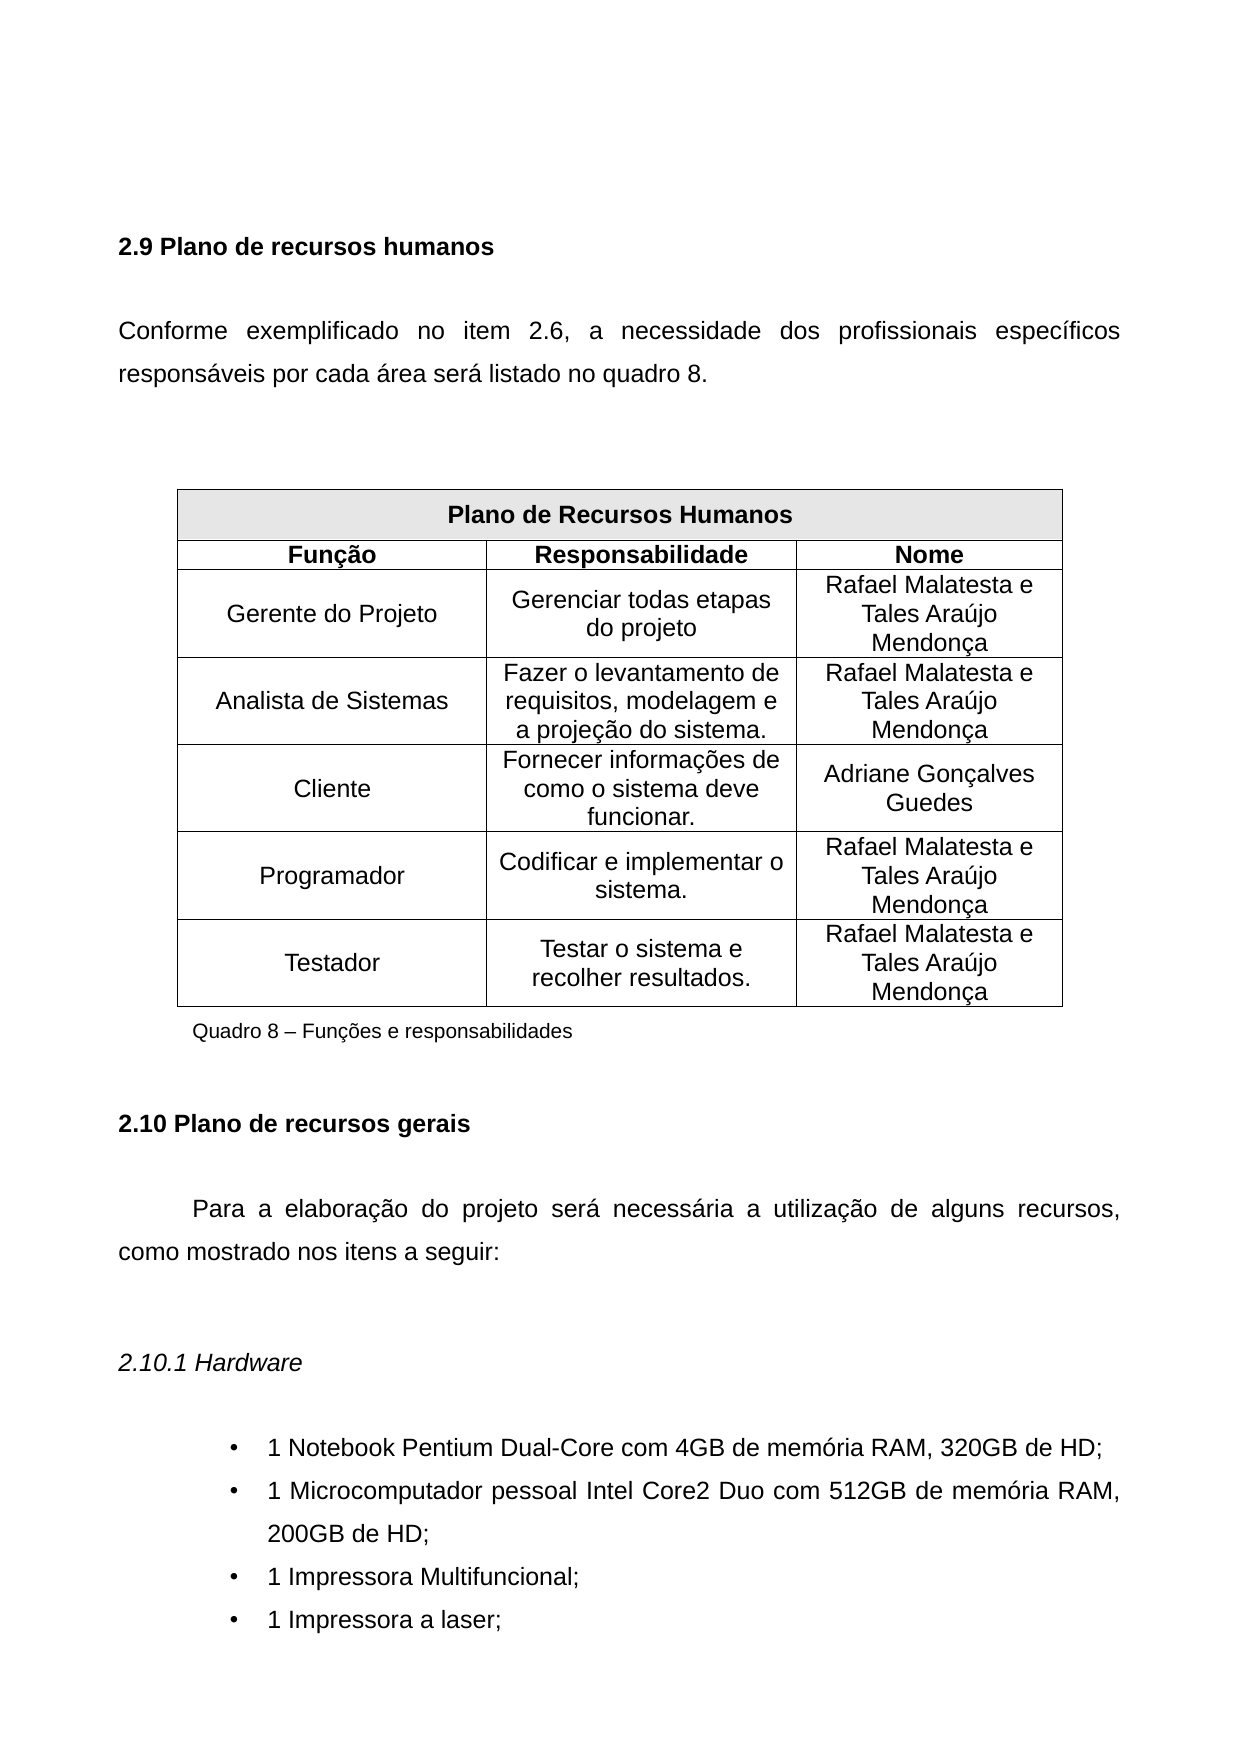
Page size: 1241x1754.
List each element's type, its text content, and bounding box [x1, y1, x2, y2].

list 1 Impressora Multifuncional; [229, 1562, 1122, 1591]
table_cell Fazer o levantamento de requisitos, modelagem e a projeção do sistema. [487, 658, 796, 744]
table_cell Rafael Malatesta e Tales Araújo Mendonça [797, 658, 1062, 744]
table_cell Gerente do Projeto [178, 570, 486, 657]
table_cell Analista de Sistemas [178, 658, 486, 744]
table_cell Programador [178, 832, 486, 918]
subtitle 2.9 Plano de recursos humanos [118, 232, 1122, 260]
table_cell Rafael Malatesta e Tales Araújo Mendonça [797, 920, 1062, 1006]
list 1 Impressora a laser; [229, 1605, 1122, 1634]
text Quadro 8 – Funções e responsabilidades [118, 1019, 1122, 1043]
table_cell Rafael Malatesta e Tales Araújo Mendonça [797, 832, 1062, 918]
table_cell Rafael Malatesta e Tales Araújo Mendonça [797, 570, 1062, 657]
table_cell Codificar e implementar o sistema. [487, 832, 796, 918]
table_header Plano de Recursos Humanos [178, 490, 1062, 539]
table_cell Adriane Gonçalves Guedes [797, 745, 1062, 831]
table_cell Responsabilidade [487, 541, 796, 569]
table_cell Testador [178, 920, 486, 1006]
subtitle 2.10 Plano de recursos gerais [118, 1109, 1122, 1138]
text Para a elaboração do projeto será necessária a utilização de alguns recursos, como mostrado nos itens a seguir: [118, 1194, 1122, 1266]
table_cell Testar o sistema e recolher resultados. [487, 920, 796, 1006]
list 1 Notebook Pentium Dual-Core com 4GB de memória RAM, 320GB de HD; [229, 1433, 1122, 1461]
table_cell Fornecer informações de como o sistema deve funcionar. [487, 745, 796, 831]
table_cell Cliente [178, 745, 486, 831]
table_cell Gerenciar todas etapas do projeto [487, 570, 796, 657]
table_cell Função [178, 541, 486, 569]
list 1 Microcomputador pessoal Intel Core2 Duo com 512GB de memória RAM, 200GB de HD; [229, 1476, 1122, 1548]
subtitle 2.10.1 Hardware [118, 1348, 1122, 1377]
text Conforme exemplificado no item 2.6, a necessidade dos profissionais específicos responsáveis por cada área será listado no quadro 8. [118, 316, 1122, 388]
table_cell Nome [797, 541, 1062, 569]
